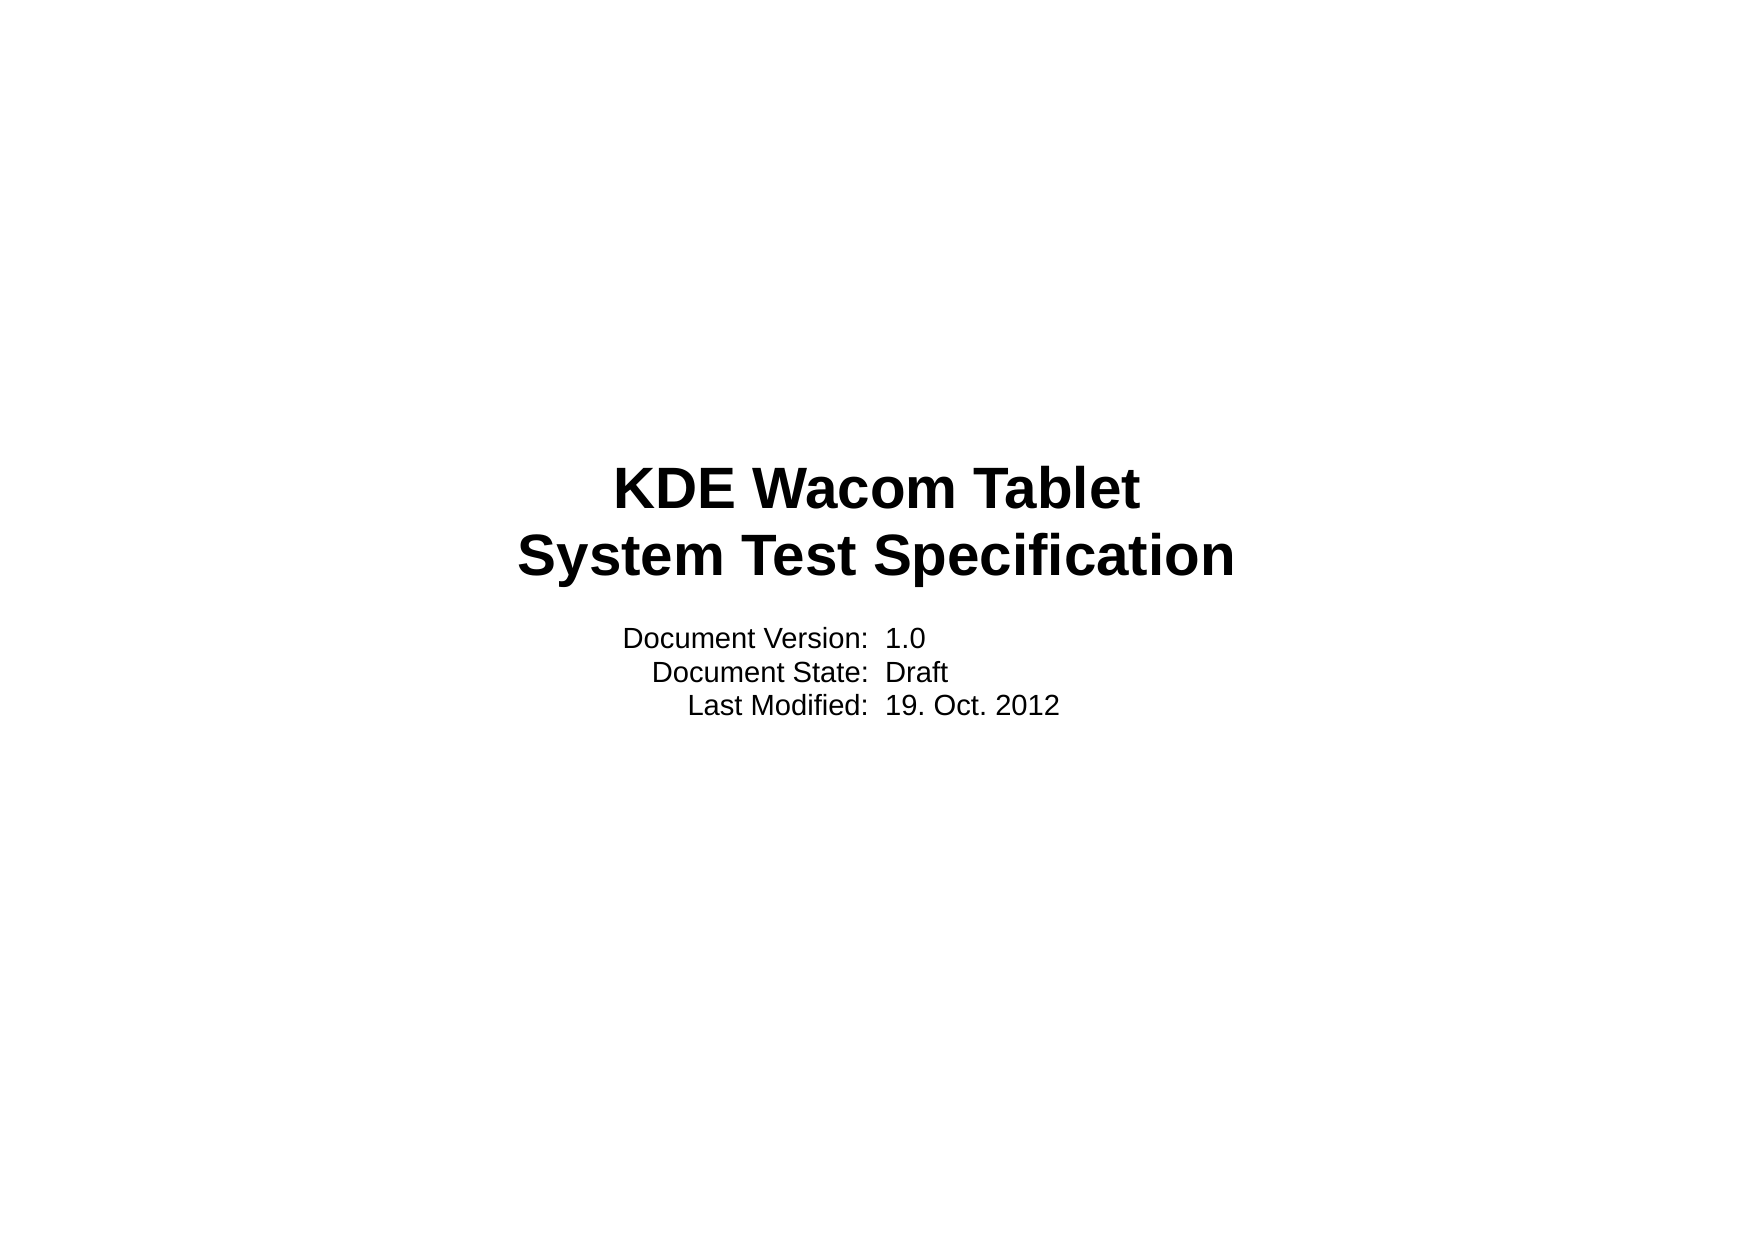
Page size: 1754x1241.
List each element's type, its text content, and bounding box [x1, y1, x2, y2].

table_header Document Version: [118, 621, 877, 655]
table_cell Last Modified: [118, 688, 877, 722]
table_header 1.0 [877, 621, 1636, 655]
table_cell Document State: [118, 655, 877, 688]
table_cell Draft [877, 655, 1636, 688]
text KDE Wacom Tablet [118, 453, 1636, 521]
table_cell 19. Okt. 2012 [877, 688, 1636, 722]
text System Test Specification [118, 521, 1636, 588]
